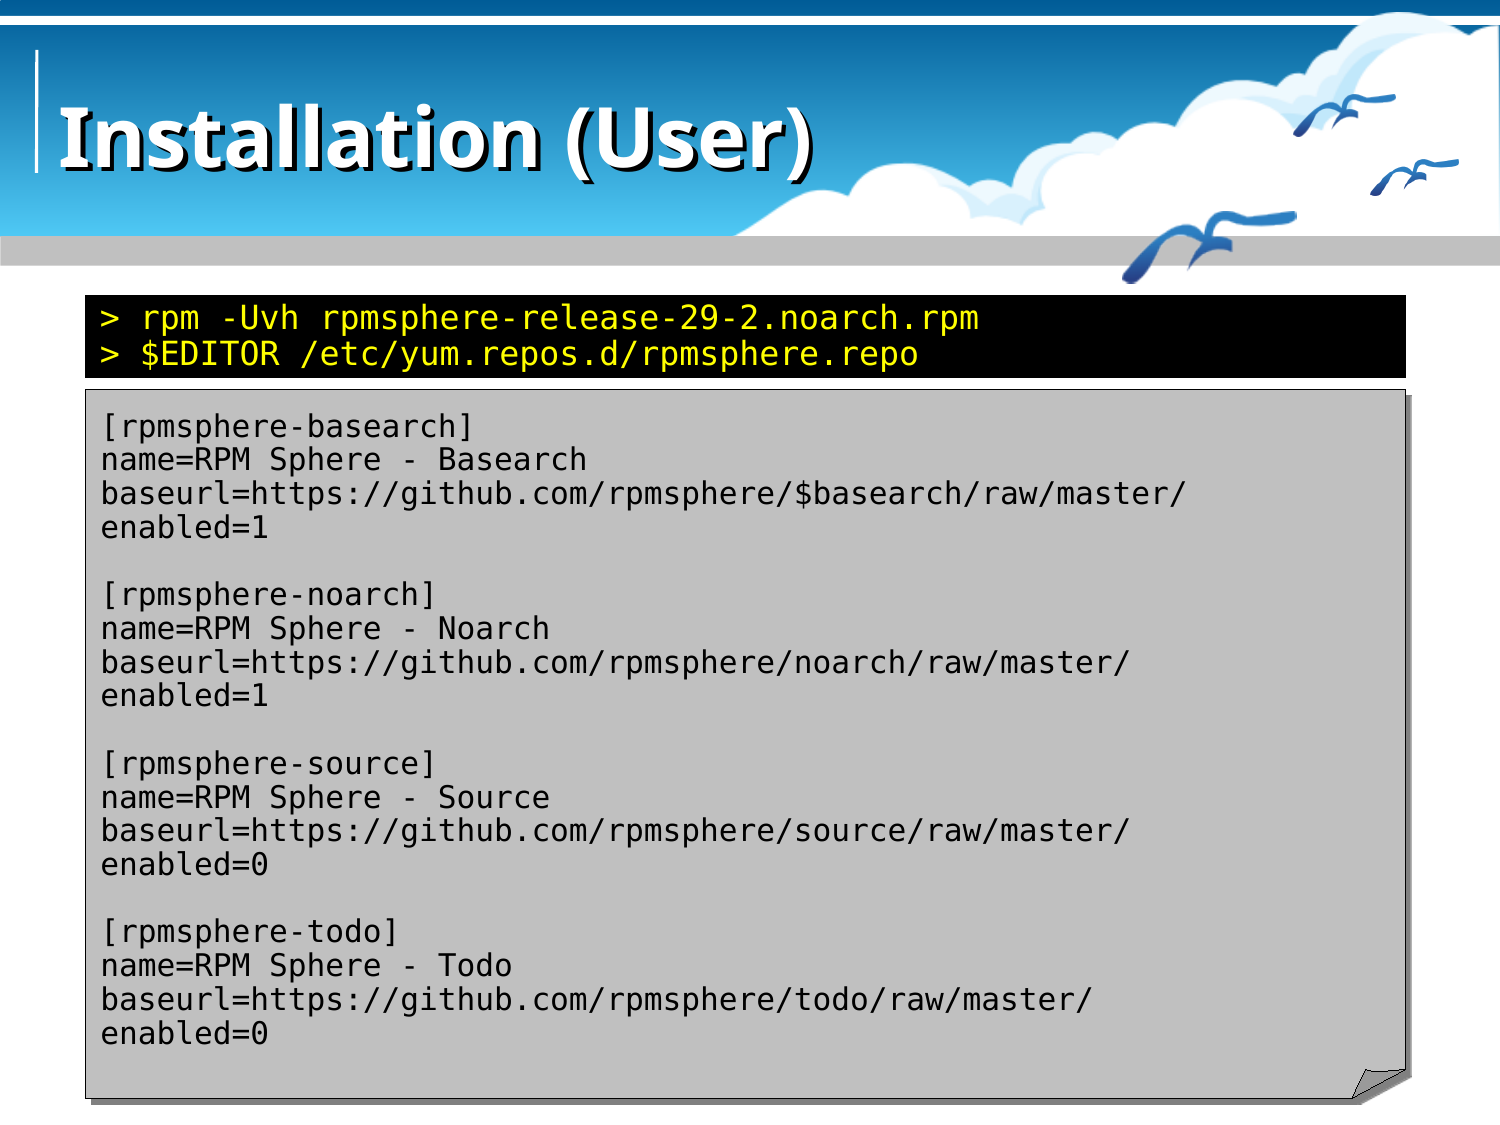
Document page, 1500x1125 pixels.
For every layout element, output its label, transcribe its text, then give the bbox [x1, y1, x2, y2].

picture [730, 12, 1500, 284]
text_box [rpmsphere-basearch] name=RPM Sphere - Basearch baseurl=https://github.com/rpmsphere/$basearch/raw/master/ enabled=1 [rpmsphere-noarch] name=RPM Sphere - Noarch baseurl=https://github.com/rpmsphere/noarch/raw/master/ enabled=1 [rpmsphere-source] name=RPM Sphere - Source baseurl=https://github.com/rpmsphere/source/raw/master/ enabled=0 [rpmsphere-todo] name=RPM Sphere - Todo baseurl=https://github.com/rpmsphere/todo/raw/master/ enabled=0 [85, 389, 1406, 1099]
text_box > rpm -Uvh rpmsphere-release-29-2.noarch.rpm > $EDITOR /etc/yum.repos.d/rpmsphere.repo [85, 295, 1406, 378]
title Installation (User) [59, 86, 1465, 186]
